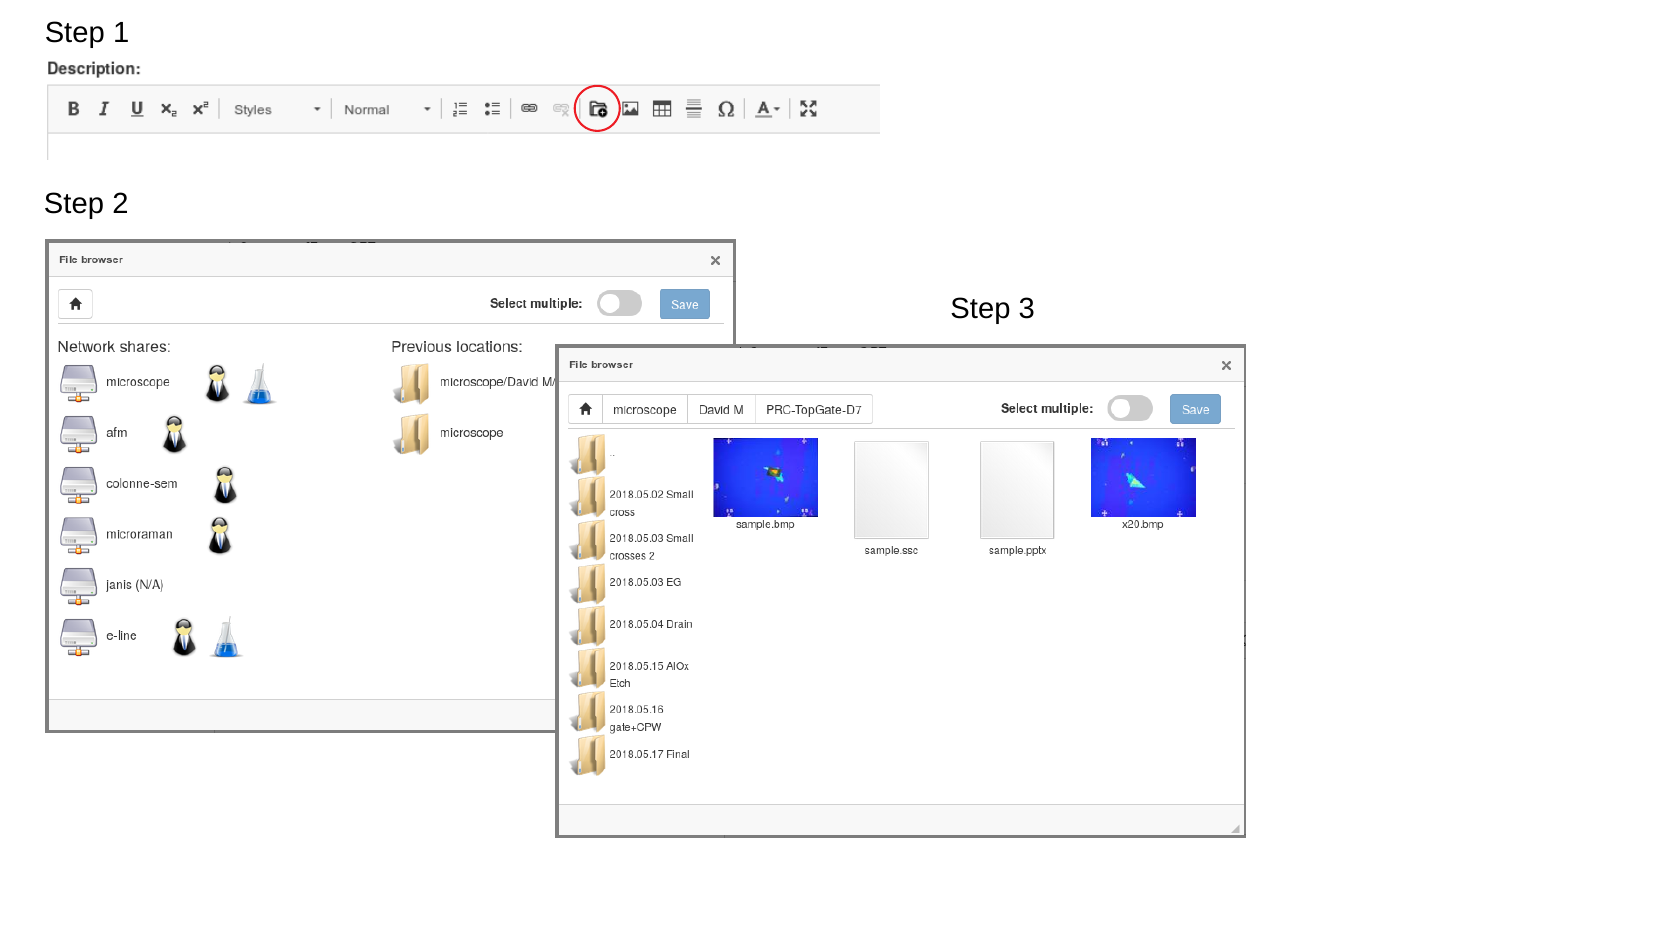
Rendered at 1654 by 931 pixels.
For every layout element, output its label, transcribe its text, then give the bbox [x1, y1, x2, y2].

text_box Step 3 [935, 285, 1051, 333]
picture [29, 40, 880, 160]
text_box Step 1 [30, 9, 145, 57]
picture [45, 239, 1246, 838]
text_box Step 2 [29, 180, 144, 228]
